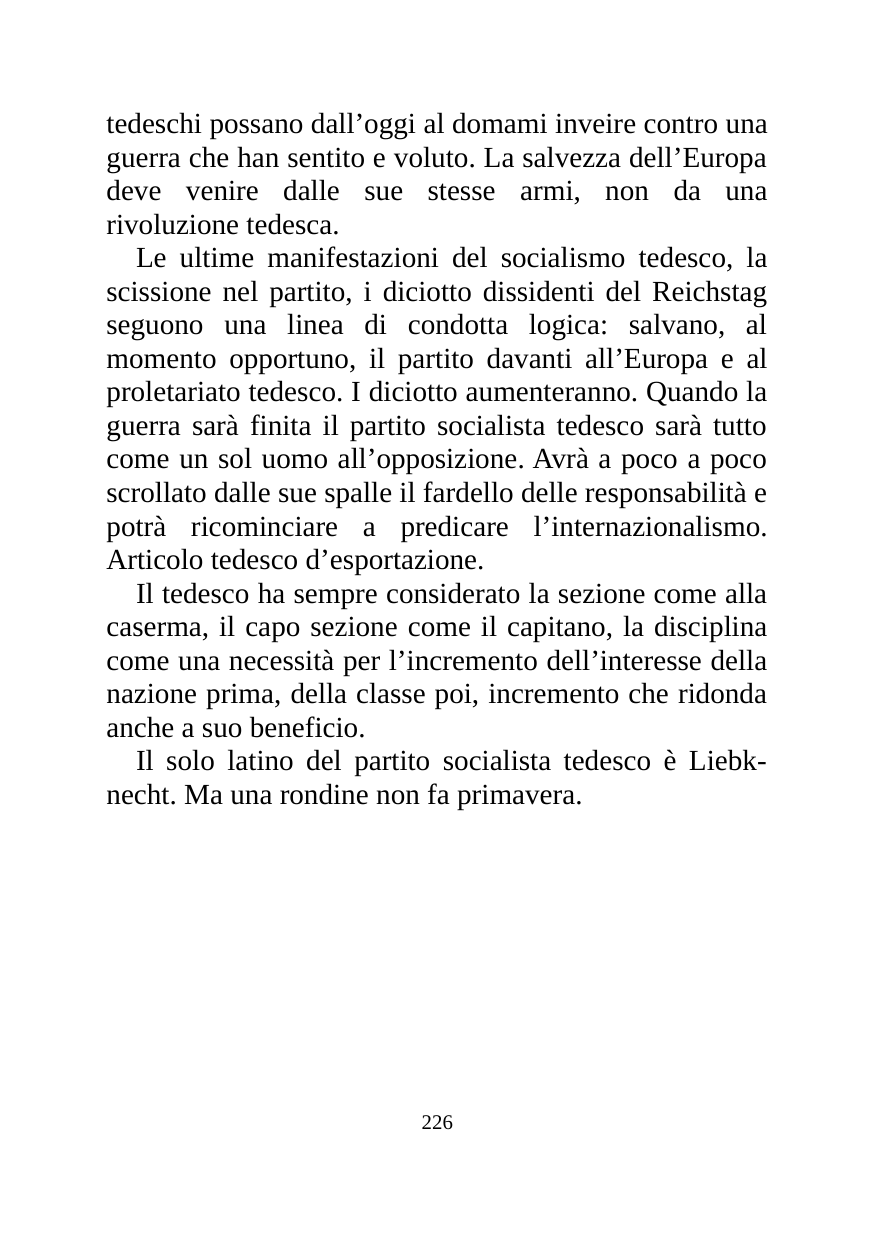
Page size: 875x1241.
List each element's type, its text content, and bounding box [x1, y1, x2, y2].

text Il tedesco ha sempre considerato la sezione come alla caserma, il capo sezione come il capitano, la disciplina come una necessità per l’incremento dell’interesse della nazione prima, della classe poi, incremento che ridonda anche a suo beneficio. [106, 576, 768, 743]
text Le ultime manifestazioni del socialismo tedesco, la scissione nel partito, i diciotto dissidenti del Reichstag seguono una linea di condotta logica: salvano, al momento opportuno, il partito davanti all’Europa e al proletariato tedesco. I diciotto aumenteranno. Quando la guerra sarà finita il partito socialista tedesco sarà tutto come un sol uomo all’opposizione. Avrà a poco a poco scrollato dalle sue spalle il fardello delle responsabilità e potrà ricominciare a predicare l’internazionalismo. Articolo tedesco d’esportazione. [106, 240, 768, 576]
text tedeschi possano dall’oggi al domami inveire contro una guerra che han sentito e voluto. La salvezza dell’Europa deve venire dalle sue stesse armi, non da una rivoluzione tedesca. [106, 106, 768, 240]
text Il solo latino del partito socialista tedesco è Liebk- necht. Ma una rondine non fa primavera. [106, 743, 768, 811]
